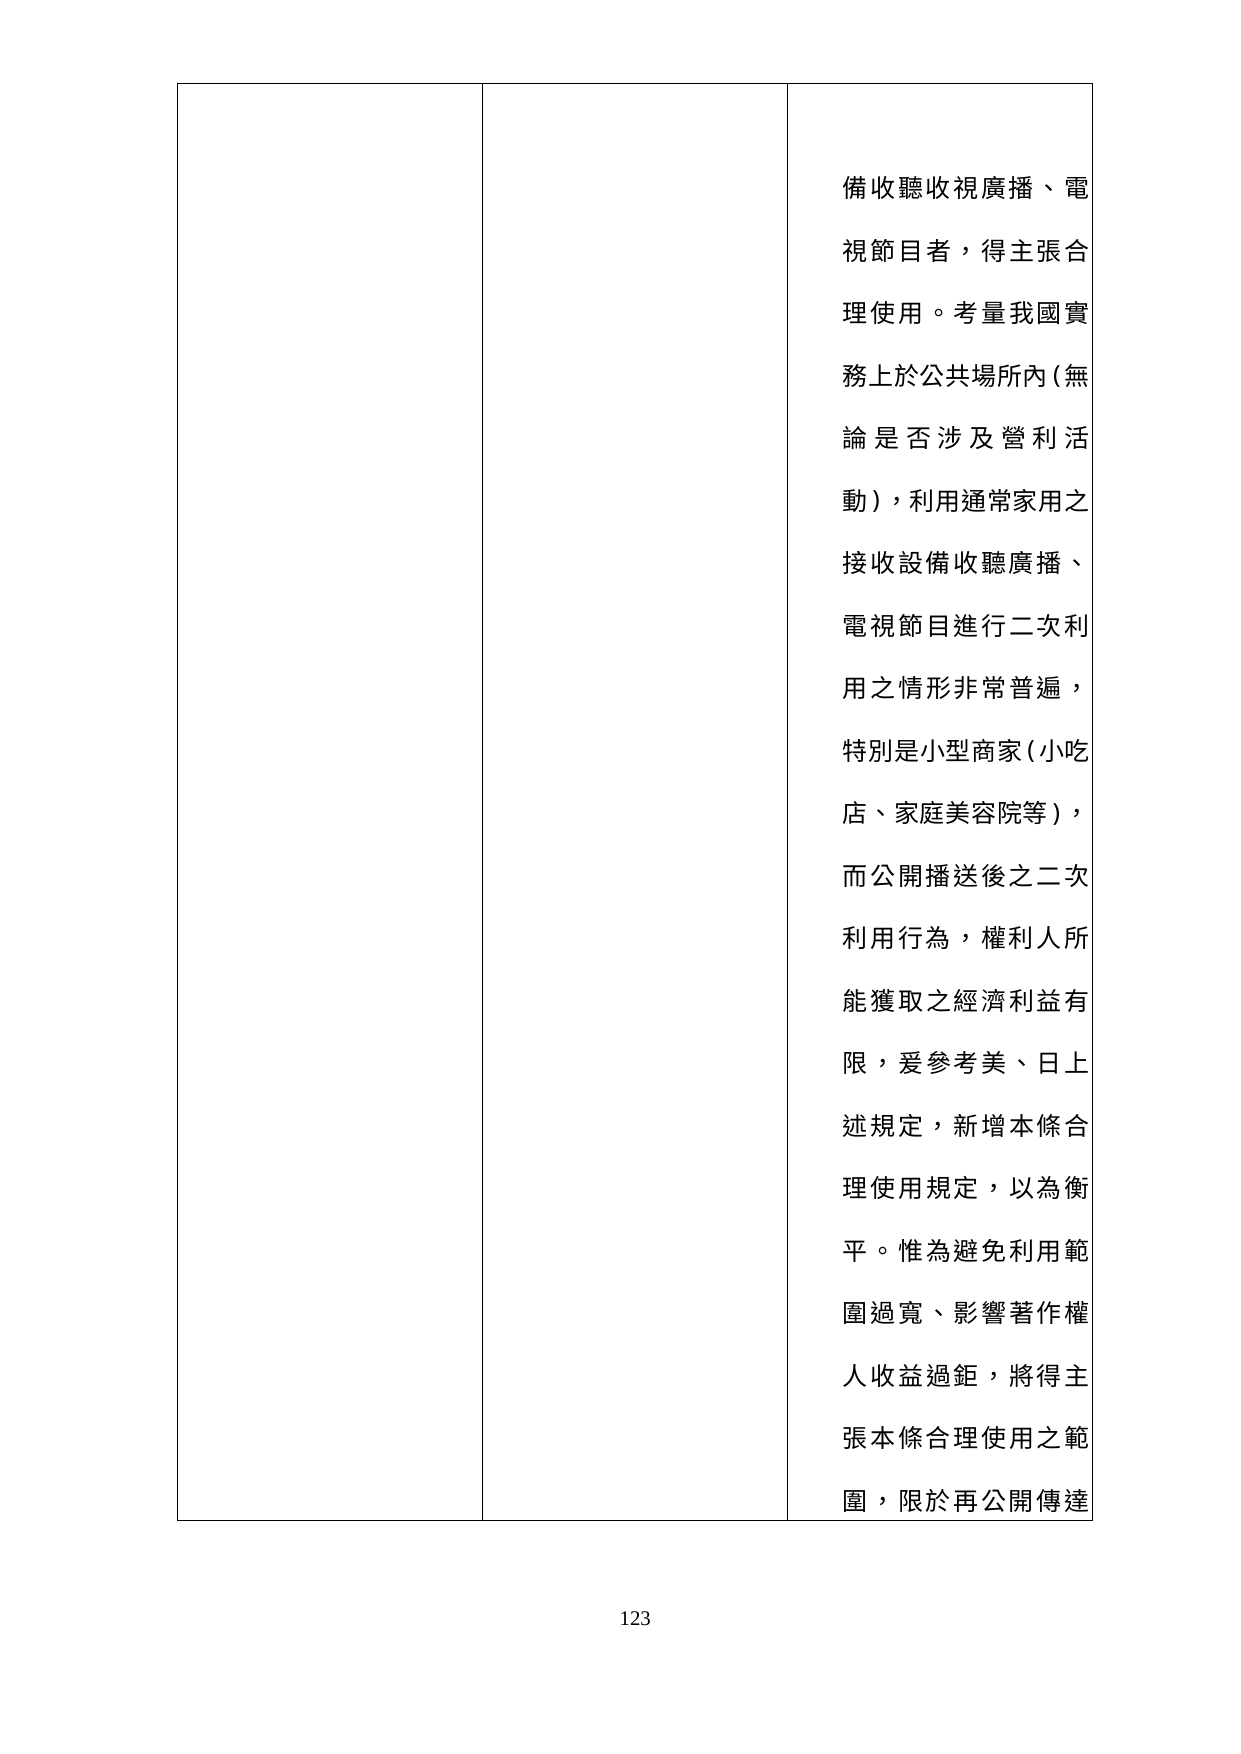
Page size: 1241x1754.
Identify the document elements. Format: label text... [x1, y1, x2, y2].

table_cell [178, 84, 482, 1520]
table_cell [483, 84, 787, 1520]
table_cell 備收聽收視廣播、電視節目者，得主張合理使用。考量我國實務上於公共場所內(無論是否涉及營利活動)，利用通常家用之接收設備收聽廣播、電視節目進行二次利用之情形非常普遍，特別是小型商家(小吃店、家庭美容院等)，而公開播送後之二次利用行為，權利人所能獲取之經濟利益有限，爰參考美、日上述規定，新增本條合理使用規定，以為衡平。惟為避免利用範圍過寬、影響著作權人收益過鉅，將得主張本條合理使用之範圍，限於再公開傳達 [788, 84, 1092, 1520]
